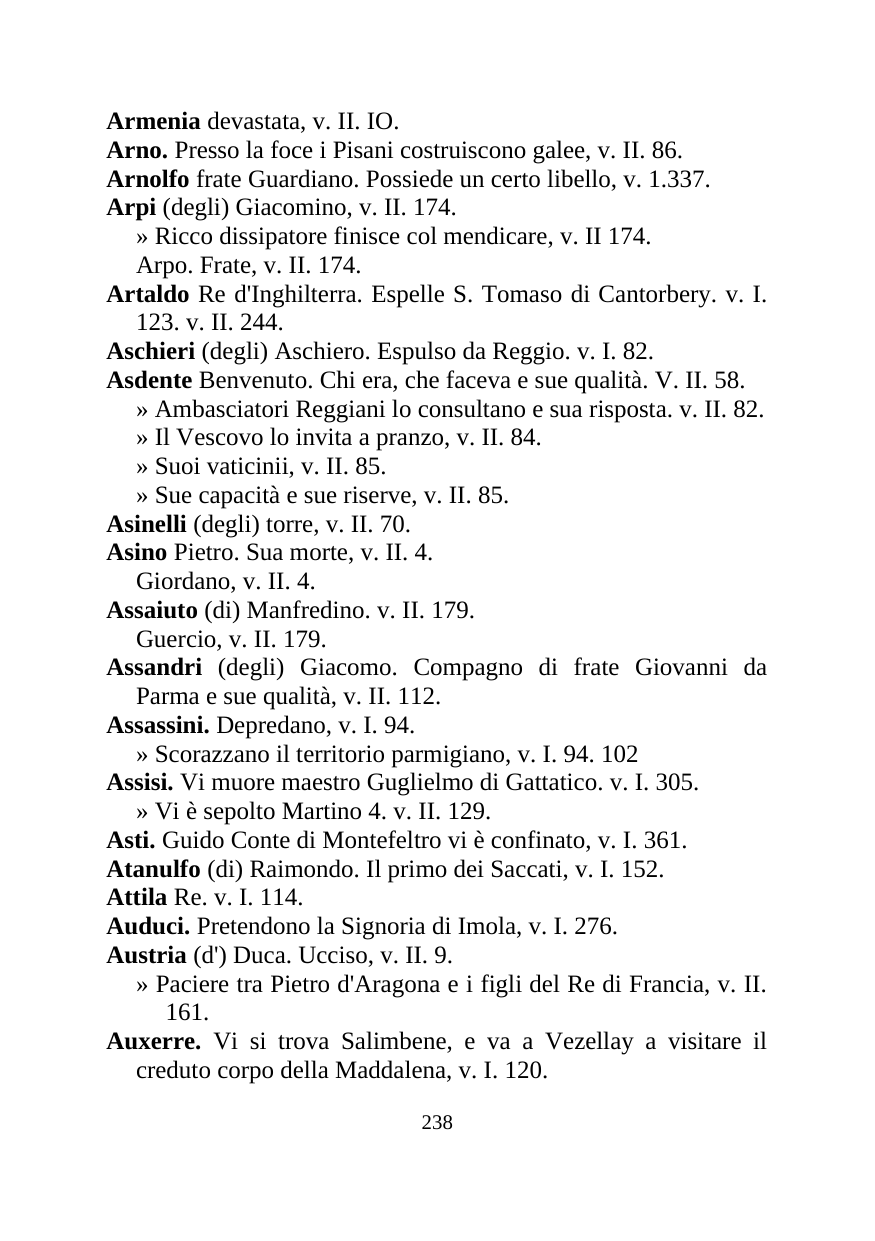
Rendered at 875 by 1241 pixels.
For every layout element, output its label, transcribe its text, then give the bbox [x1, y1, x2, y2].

text Austria (d') Duca. Ucciso, v. II. 9. [106, 940, 768, 969]
text » Paciere tra Pietro d'Aragona e i figli del Re di Francia, v. II. 161. [136, 969, 768, 1026]
text Arpi (degli) Giacomino, v. II. 174. [106, 192, 768, 221]
text » Vi è sepolto Martino 4. v. II. 129. [136, 796, 768, 825]
text Assandri (degli) Giacomo. Compagno di frate Giovanni da Parma e sue qualità, v. II. 112. [106, 652, 768, 710]
text Guercio, v. II. 179. [136, 624, 768, 652]
text Auduci. Pretendono la Signoria di Imola, v. I. 276. [106, 911, 768, 940]
text » Sue capacità e sue riserve, v. II. 85. [136, 480, 768, 509]
text » Il Vescovo lo invita a pranzo, v. II. 84. [136, 422, 768, 451]
text Asino Pietro. Sua morte, v. II. 4. [106, 537, 768, 566]
text Asti. Guido Conte di Montefeltro vi è confinato, v. I. 361. [106, 825, 768, 854]
text Asinelli (degli) torre, v. II. 70. [106, 509, 768, 537]
text Arno. Presso la foce i Pisani costruiscono galee, v. II. 86. [106, 135, 768, 164]
text Aschieri (degli) Aschiero. Espulso da Reggio. v. I. 82. [106, 336, 768, 365]
text » Scorazzano il territorio parmigiano, v. I. 94. 102 [136, 739, 768, 767]
text » Suoi vaticinii, v. II. 85. [136, 451, 768, 480]
text » Ambasciatori Reggiani lo consultano e sua risposta. v. II. 82. [136, 394, 768, 422]
text Giordano, v. II. 4. [136, 566, 768, 595]
text Atanulfo (di) Raimondo. Il primo dei Saccati, v. I. 152. [106, 854, 768, 882]
text Armenia devastata, v. II. IO. [106, 106, 768, 135]
text Auxerre. Vi si trova Salimbene, e va a Vezellay a visitare il creduto corpo della Maddalena, v. I. 120. [106, 1026, 768, 1084]
text Assaiuto (di) Manfredino. v. II. 179. [106, 595, 768, 624]
text » Ricco dissipatore finisce col mendicare, v. II 174. [136, 221, 768, 250]
text Arnolfo frate Guardiano. Possiede un certo libello, v. 1.337. [106, 164, 768, 192]
text Asdente Benvenuto. Chi era, che faceva e sue qualità. V. II. 58. [106, 365, 768, 394]
text Assisi. Vi muore maestro Guglielmo di Gattatico. v. I. 305. [106, 767, 768, 796]
text Arpo. Frate, v. II. 174. [136, 250, 768, 279]
text Artaldo Re d'Inghilterra. Espelle S. Tomaso di Cantorbery. v. I. 123. v. II. 244. [106, 279, 768, 336]
text Attila Re. v. I. 114. [106, 882, 768, 911]
text Assassini. Depredano, v. I. 94. [106, 710, 768, 739]
